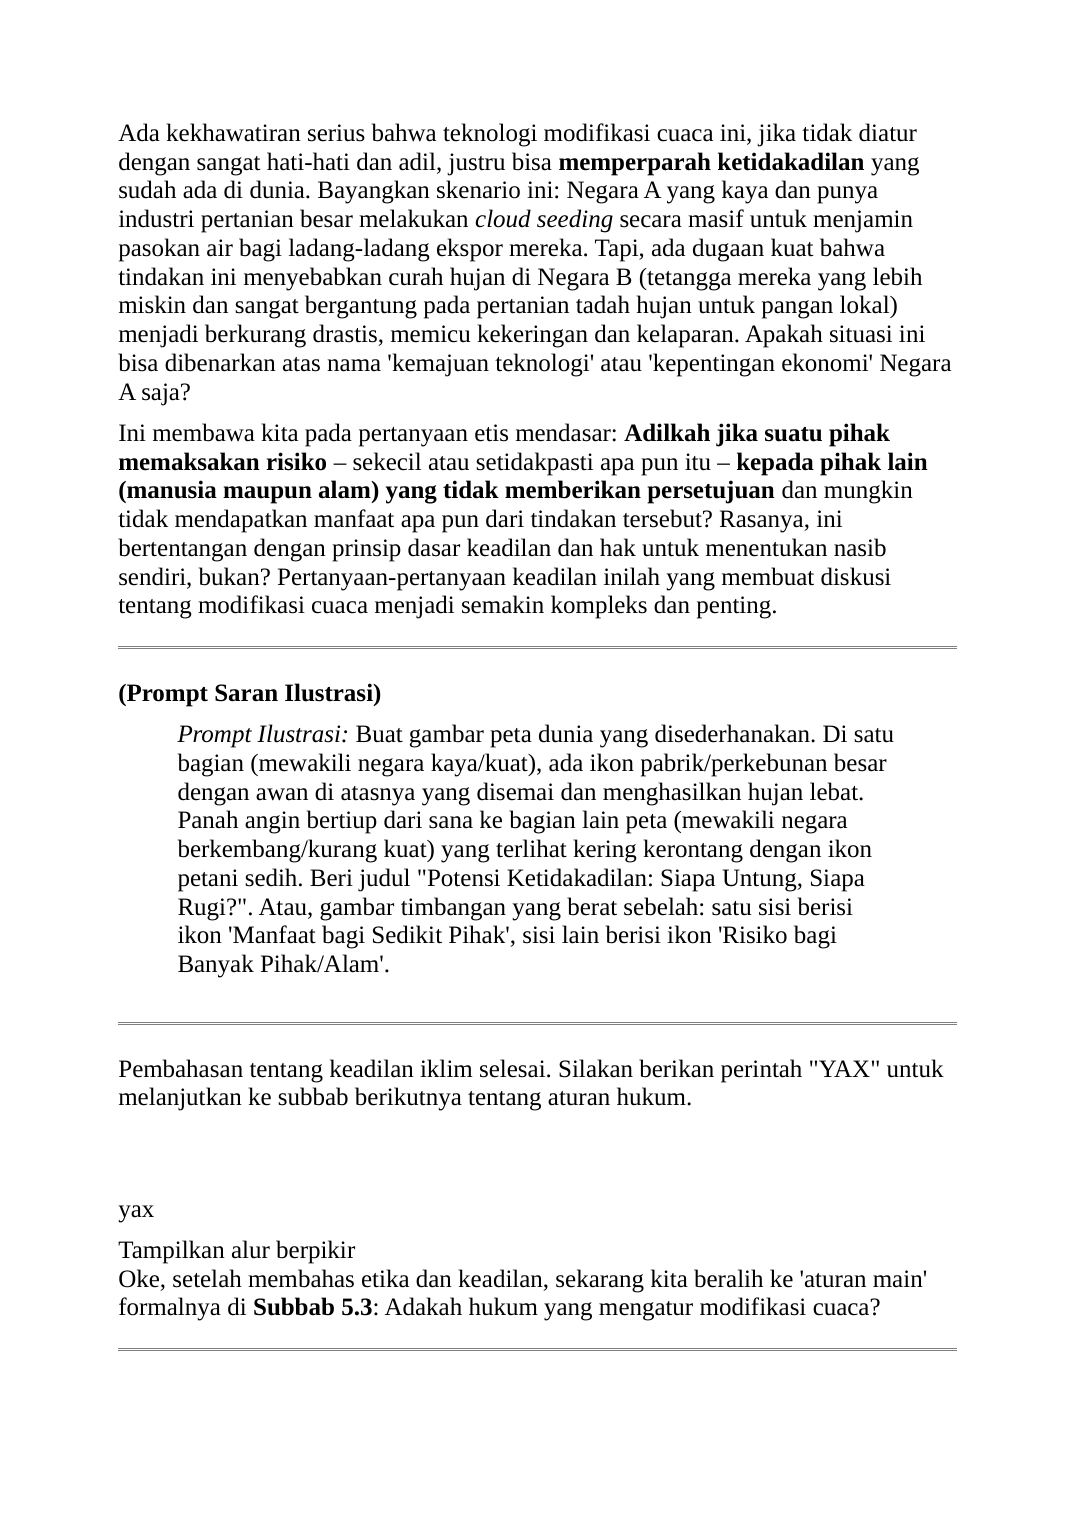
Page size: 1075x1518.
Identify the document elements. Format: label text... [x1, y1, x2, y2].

text Tampilkan alur berpikir [118, 1235, 957, 1264]
text Ini membawa kita pada pertanyaan etis mendasar: Adilkah jika suatu pihak memaksakan risiko – sekecil atau setidakpasti apa pun itu – kepada pihak lain (manusia maupun alam) yang tidak memberikan persetujuan dan mungkin tidak mendapatkan manfaat apa pun dari tindakan tersebut? Rasanya, ini bertentangan dengan prinsip dasar keadilan dan hak untuk menentukan nasib sendiri, bukan? Pertanyaan-pertanyaan keadilan inilah yang membuat diskusi tentang modifikasi cuaca menjadi semakin kompleks dan penting. [118, 418, 957, 619]
text yax [118, 1194, 957, 1222]
text (Prompt Saran Ilustrasi) [118, 678, 957, 707]
text Oke, setelah membahas etika dan keadilan, sekarang kita beralih ke 'aturan main' formalnya di Subbab 5.3: Adakah hukum yang mengatur modifikasi cuaca? [118, 1264, 957, 1321]
text Prompt Ilustrasi: Buat gambar peta dunia yang disederhanakan. Di satu bagian (mewakili negara kaya/kuat), ada ikon pabrik/perkebunan besar dengan awan di atasnya yang disemai dan menghasilkan hujan lebat. Panah angin bertiup dari sana ke bagian lain peta (mewakili negara berkembang/kurang kuat) yang terlihat kering kerontang dengan ikon petani sedih. Beri judul "Potensi Ketidakadilan: Siapa Untung, Siapa Rugi?". Atau, gambar timbangan yang berat sebelah: satu sisi berisi ikon 'Manfaat bagi Sedikit Pihak', sisi lain berisi ikon 'Risiko bagi Banyak Pihak/Alam'. [177, 719, 898, 978]
text Ada kekhawatiran serius bahwa teknologi modifikasi cuaca ini, jika tidak diatur dengan sangat hati-hati dan adil, justru bisa memperparah ketidakadilan yang sudah ada di dunia. Bayangkan skenario ini: Negara A yang kaya dan punya industri pertanian besar melakukan cloud seeding secara masif untuk menjamin pasokan air bagi ladang-ladang ekspor mereka. Tapi, ada dugaan kuat bahwa tindakan ini menyebabkan curah hujan di Negara B (tetangga mereka yang lebih miskin dan sangat bergantung pada pertanian tadah hujan untuk pangan lokal) menjadi berkurang drastis, memicu kekeringan dan kelaparan. Apakah situasi ini bisa dibenarkan atas nama 'kemajuan teknologi' atau 'kepentingan ekonomi' Negara A saja? [118, 118, 957, 406]
text Pembahasan tentang keadilan iklim selesai. Silakan berikan perintah "YAX" untuk melanjutkan ke subbab berikutnya tentang aturan hukum. [118, 1054, 957, 1111]
